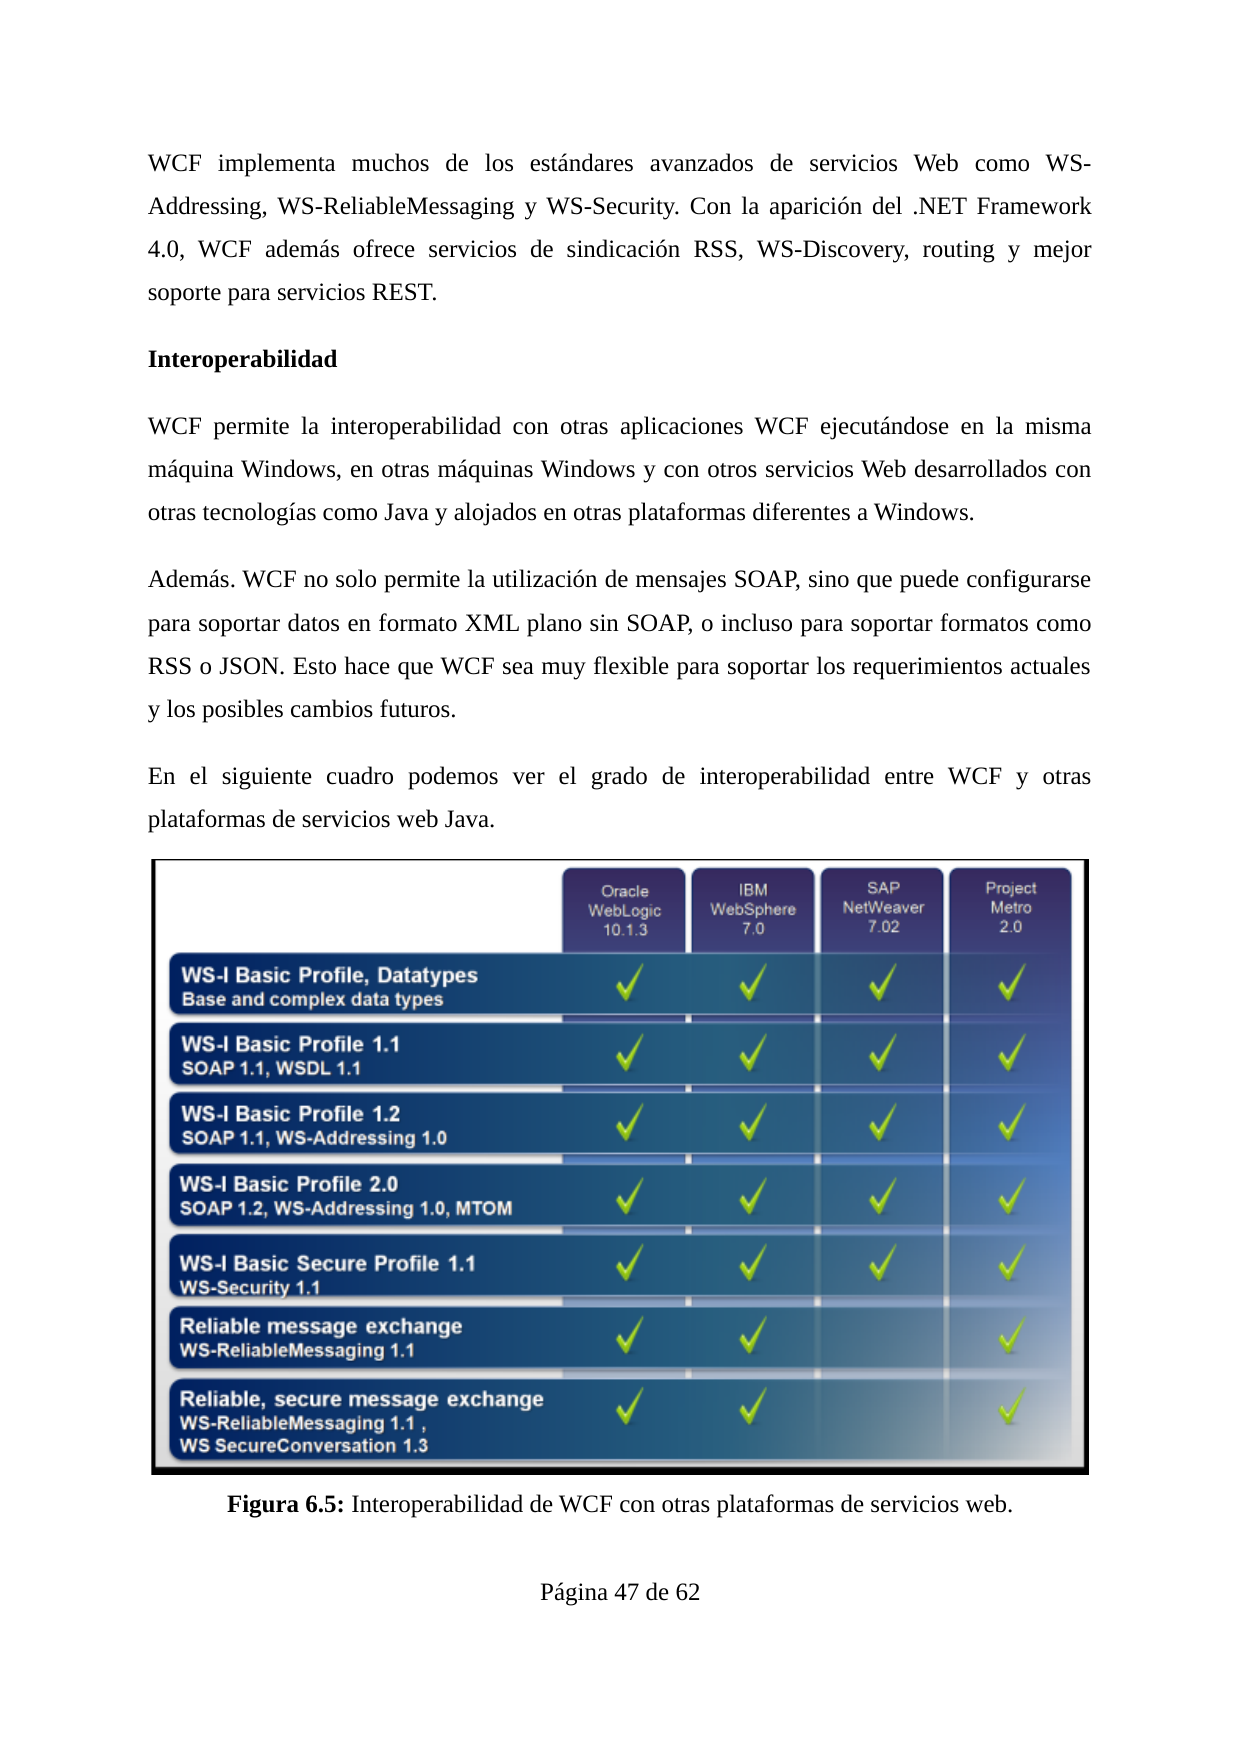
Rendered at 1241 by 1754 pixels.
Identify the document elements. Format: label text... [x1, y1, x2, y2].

text Además. WCF no solo permite la utilización de mensajes SOAP, sino que puede configurarse para soportar datos en formato XML plano sin SOAP, o incluso para soportar formatos como RSS o JSON. Esto hace que WCF sea muy flexible para soportar los requerimientos actuales y los posibles cambios futuros. [148, 564, 1093, 723]
text WCF permite la interoperabilidad con otras aplicaciones WCF ejecutándose en la misma máquina Windows, en otras máquinas Windows y con otros servicios Web desarrollados con otras tecnologías como Java y alojados en otras plataformas diferentes a Windows. [148, 411, 1093, 526]
picture [151, 859, 1089, 1475]
text WCF implementa muchos de los estándares avanzados de servicios Web como WS-Addressing, WS-ReliableMessaging y WS-Security. Con la aparición del .NET Framework 4.0, WCF además ofrece servicios de sindicación RSS, WS-Discovery, routing y mejor soporte para servicios REST. [148, 148, 1093, 306]
text Figura 6.5: Interoperabilidad de WCF con otras plataformas de servicios web. [148, 1475, 1093, 1518]
text En el siguiente cuadro podemos ver el grado de interoperabilidad entre WCF y otras plataformas de servicios web Java. [148, 761, 1093, 833]
text Interoperabilidad [148, 344, 1093, 373]
